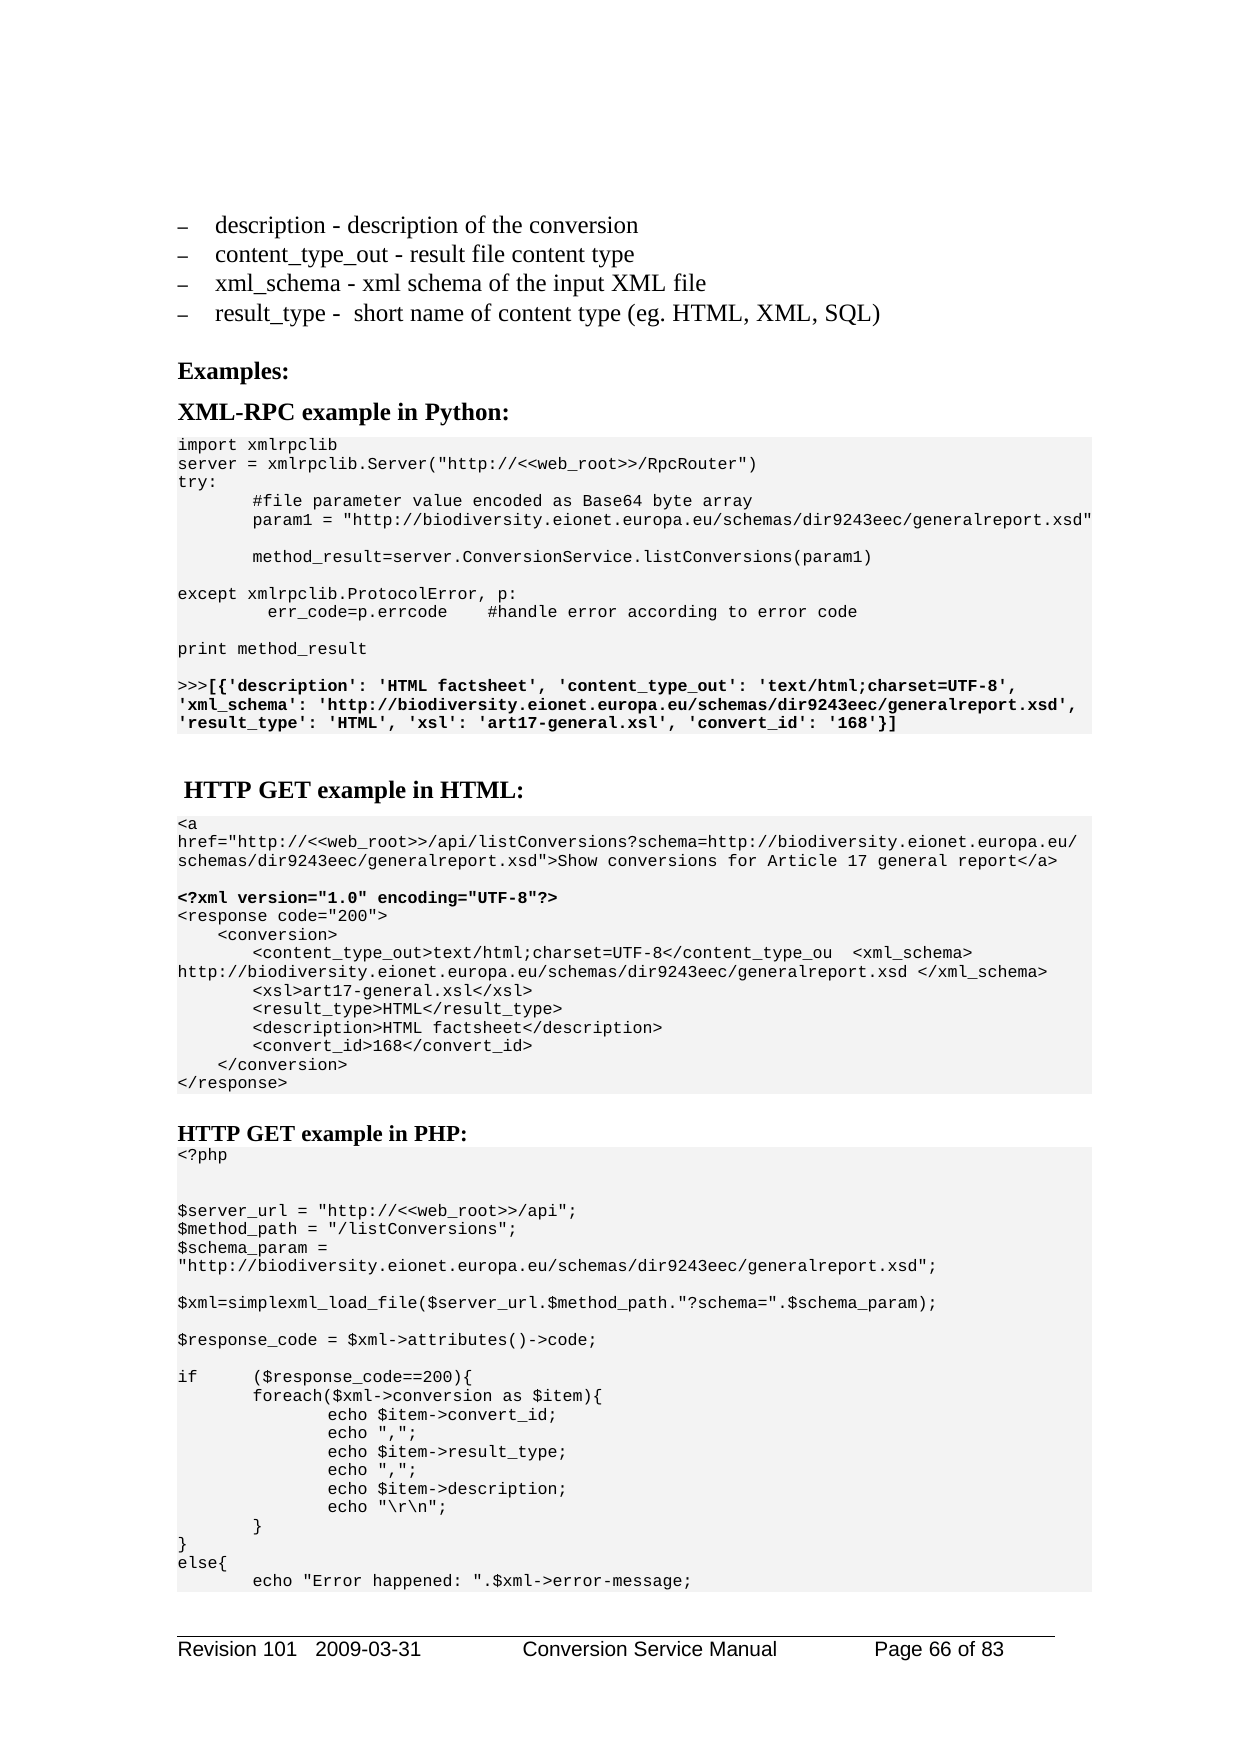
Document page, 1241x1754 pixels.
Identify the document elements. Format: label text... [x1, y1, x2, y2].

text echo "Error happened: ".$xml->error-message; [177, 1573, 1092, 1592]
text $response_code = $xml->attributes()->code; [177, 1332, 1092, 1351]
list <a href="http://<<web_root>>/api/listConversions?schema=http://biodiversity.eionet.europa.eu/schemas/dir9243eec/generalreport.xsd">Show conversions for Article 17 general report</a> [177, 816, 1092, 871]
list <response code="200"> [177, 908, 1092, 927]
text HTTP GET example in HTML: [177, 775, 1092, 804]
text XML-RPC example in Python: [177, 396, 1092, 425]
list <content_type_out>text/html;charset=UTF-8</content_type_ou <xml_schema> http://biodiversity.eionet.europa.eu/schemas/dir9243eec/generalreport.xsd </xml_schema> [177, 945, 1092, 982]
list <xsl>art17-general.xsl</xsl> [177, 982, 1092, 1001]
text if ($response_code==200){ [177, 1369, 1092, 1388]
list param1 = "http://biodiversity.eionet.europa.eu/schemas/dir9243eec/generalreport.xsd" [177, 511, 1092, 530]
text <?xml version="1.0" encoding="UTF-8"?> [177, 890, 1092, 908]
list method_result=server.ConversionService.listConversions(param1) [177, 548, 1092, 567]
list <?php [177, 1147, 1092, 1165]
list </conversion> [177, 1057, 1092, 1075]
text HTTP GET example in PHP: [177, 1120, 1092, 1147]
list content_type_out - result file content type [177, 239, 1092, 268]
text $method_path = "/listConversions"; [177, 1221, 1092, 1239]
list print method_result [177, 641, 1092, 660]
list try: [177, 474, 1092, 493]
list result_type - short name of content type (eg. HTML, XML, SQL) [177, 297, 1092, 326]
text Examples: [177, 356, 1092, 384]
list #file parameter value encoded as Base64 byte array [177, 493, 1092, 511]
text else{ [177, 1555, 1092, 1573]
text echo $item->description; [177, 1481, 1092, 1499]
list <description>HTML factsheet</description> [177, 1019, 1092, 1038]
text $schema_param = "http://biodiversity.eionet.europa.eu/schemas/dir9243eec/generalreport.xsd"; [177, 1239, 1092, 1277]
text echo "\r\n"; [177, 1499, 1092, 1518]
text echo $item->result_type; [177, 1443, 1092, 1462]
list err_code=p.errcode #handle error according to error code [177, 604, 1092, 623]
text foreach($xml->conversion as $item){ [177, 1388, 1092, 1406]
text } [177, 1518, 1092, 1536]
list import xmlrpclib [177, 437, 1092, 456]
list server = xmlrpclib.Server("http://<<web_root>>/RpcRouter") [177, 456, 1092, 474]
list <result_type>HTML</result_type> [177, 1001, 1092, 1019]
text } [177, 1536, 1092, 1555]
list <convert_id>168</convert_id> [177, 1038, 1092, 1057]
list description - description of the conversion [177, 210, 1092, 239]
text echo ","; [177, 1462, 1092, 1481]
list >>>[{'description': 'HTML factsheet', 'content_type_out': 'text/html;charset=UTF-8', 'xml_schema': 'http://biodiversity.eionet.europa.eu/schemas/dir9243eec/generalreport.xsd', 'result_type': 'HTML', 'xsl': 'art17-general.xsl', 'convert_id': '168'}] [177, 678, 1092, 734]
list xml_schema - xml schema of the input XML file [177, 268, 1092, 297]
text echo $item->convert_id; [177, 1406, 1092, 1425]
list except xmlrpclib.ProtocolError, p: [177, 586, 1092, 604]
text echo ","; [177, 1425, 1092, 1443]
list <conversion> [177, 927, 1092, 945]
list </response> [177, 1075, 1092, 1094]
text $xml=simplexml_load_file($server_url.$method_path."?schema=".$schema_param); [177, 1295, 1092, 1314]
text $server_url = "http://<<web_root>>/api"; [177, 1202, 1092, 1221]
